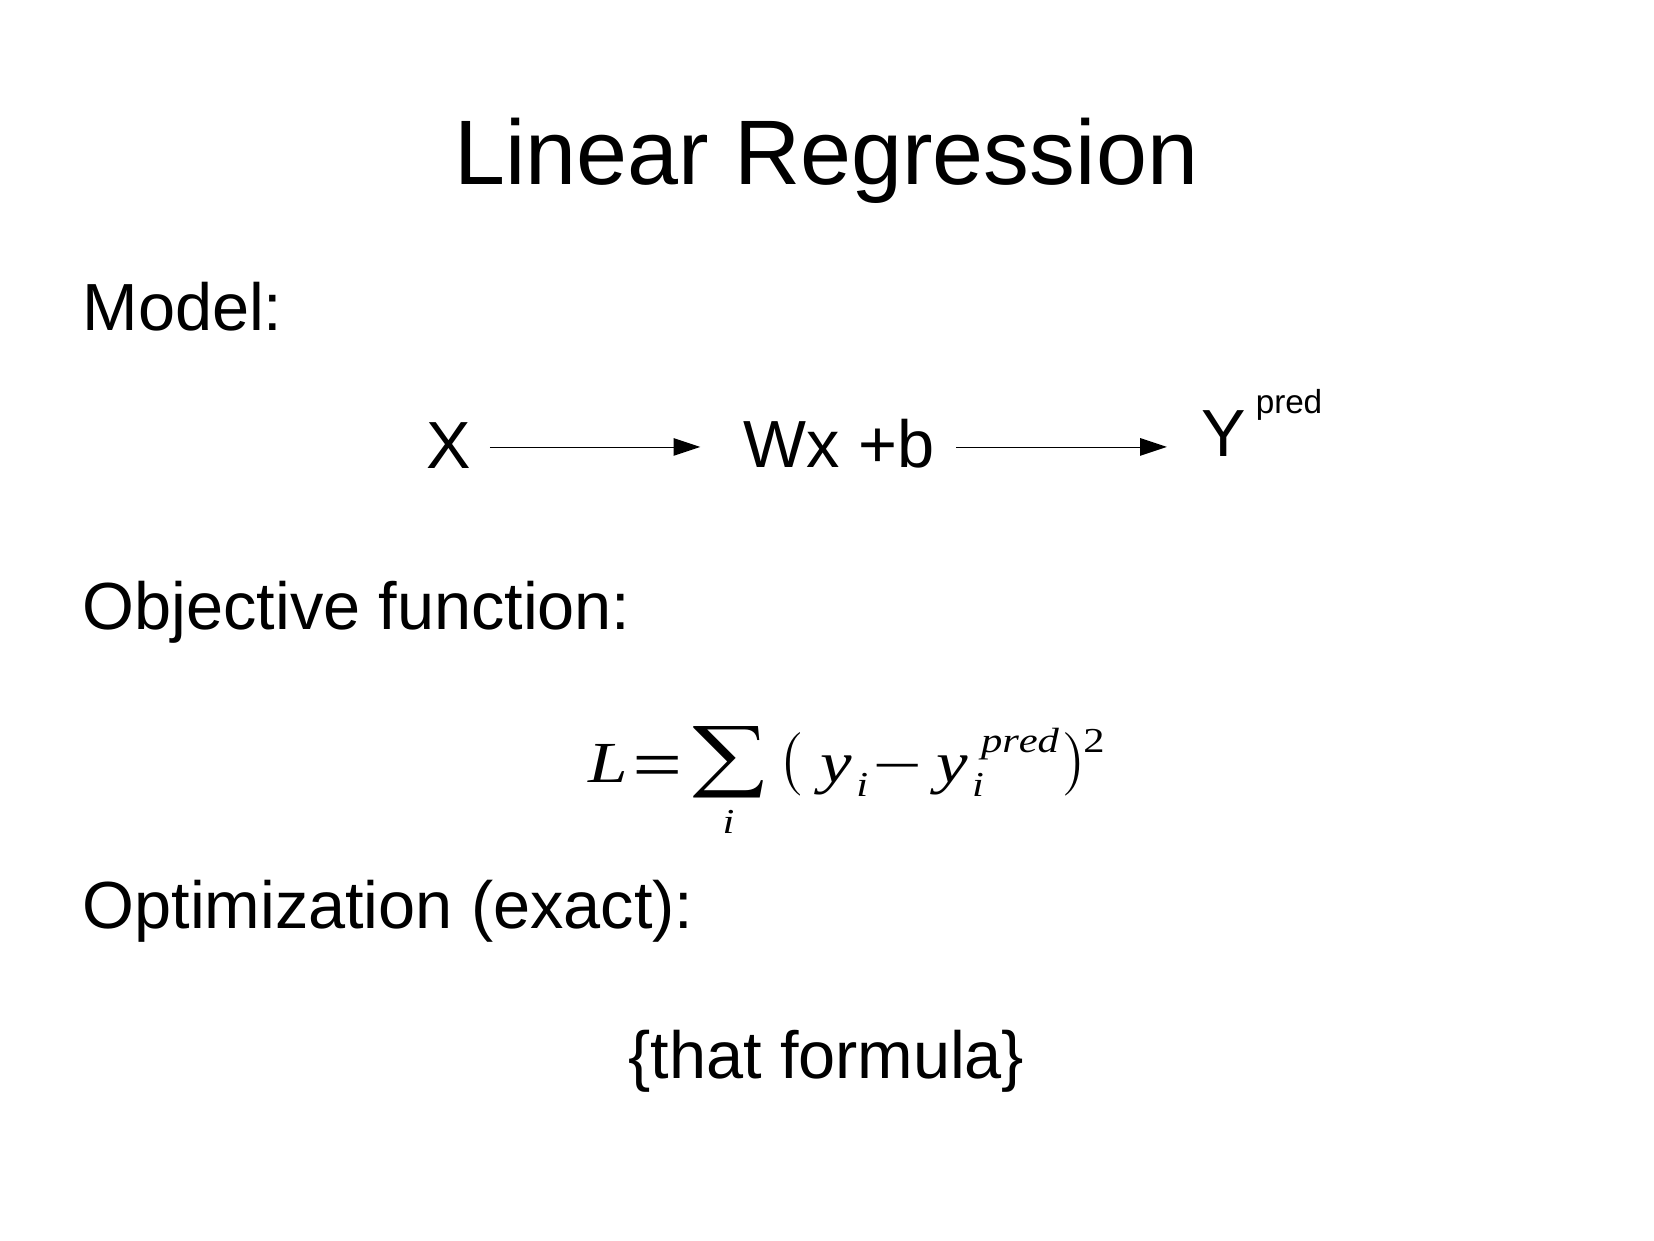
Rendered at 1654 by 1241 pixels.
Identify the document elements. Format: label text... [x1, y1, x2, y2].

text_box Model: Objective function: Optimization (exact): {that formula} [82, 270, 1571, 1168]
chart [566, 720, 1122, 841]
text_box pred [1185, 383, 1353, 436]
title Linear Regression [82, 49, 1571, 257]
